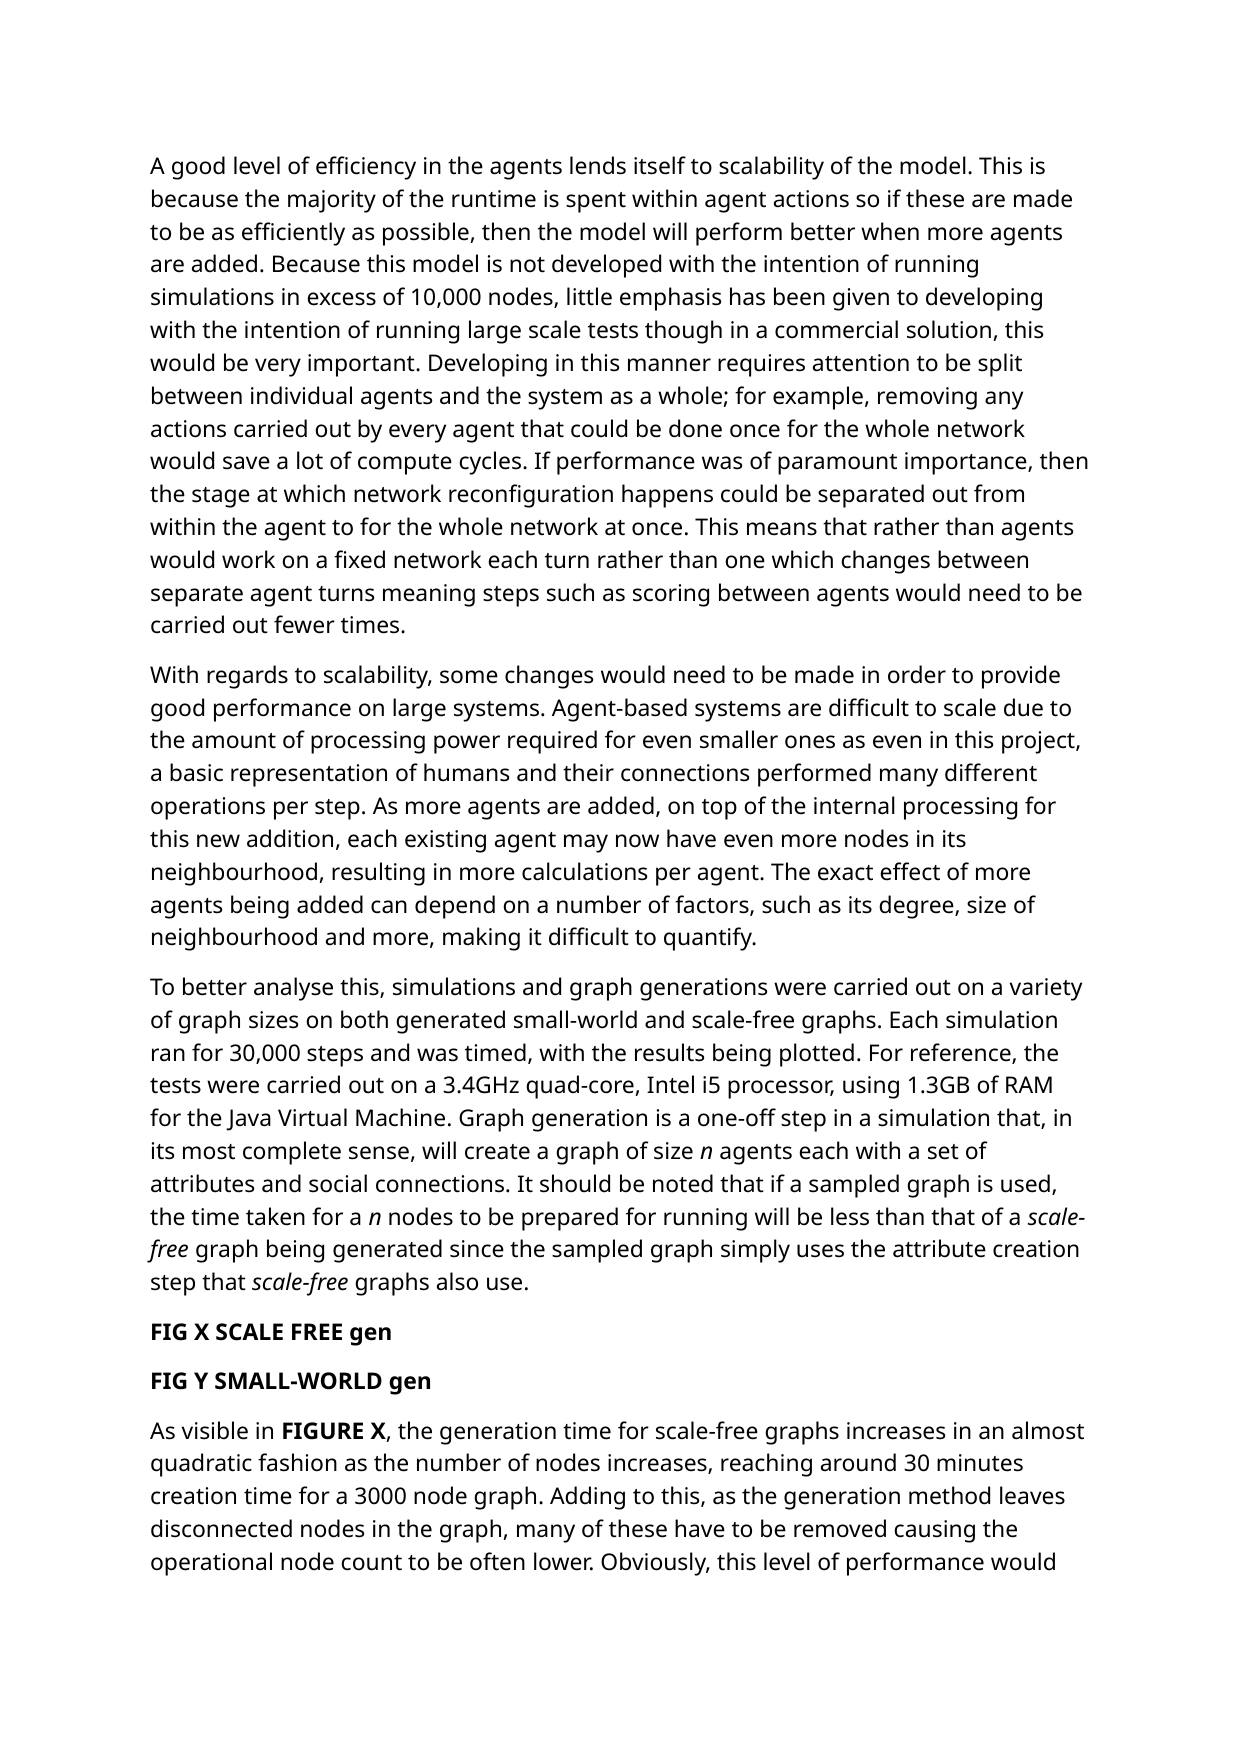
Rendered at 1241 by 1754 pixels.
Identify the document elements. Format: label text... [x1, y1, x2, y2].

text To better analyse this, simulations and graph generations were carried out on a variety of graph sizes on both generated small-world and scale-free graphs. Each simulation ran for 30,000 steps and was timed, with the results being plotted. For reference, the tests were carried out on a 3.4GHz quad-core, Intel i5 processor, using 1.3GB of RAM for the Java Virtual Machine. Graph generation is a one-off step in a simulation that, in its most complete sense, will create a graph of size n agents each with a set of attributes and social connections. It should be noted that if a sampled graph is used, the time taken for a n nodes to be prepared for running will be less than that of a scale-free graph being generated since the sampled graph simply uses the attribute creation step that scale-free graphs also use. [150, 971, 1090, 1297]
text FIG Y SMALL-WORLD gen [150, 1365, 1090, 1396]
text A good level of efficiency in the agents lends itself to scalability of the model. This is because the majority of the runtime is spent within agent actions so if these are made to be as efficiently as possible, then the model will perform better when more agents are added. Because this model is not developed with the intention of running simulations in excess of 10,000 nodes, little emphasis has been given to developing with the intention of running large scale tests though in a commercial solution, this would be very important. Developing in this manner requires attention to be split between individual agents and the system as a whole; for example, removing any actions carried out by every agent that could be done once for the whole network would save a lot of compute cycles. If performance was of paramount importance, then the stage at which network reconfiguration happens could be separated out from within the agent to for the whole network at once. This means that rather than agents would work on a fixed network each turn rather than one which changes between separate agent turns meaning steps such as scoring between agents would need to be carried out fewer times. [150, 150, 1090, 641]
text As visible in FIGURE X, the generation time for scale-free graphs increases in an almost quadratic fashion as the number of nodes increases, reaching around 30 minutes creation time for a 3000 node graph. Adding to this, as the generation method leaves disconnected nodes in the graph, many of these have to be removed causing the operational node count to be often lower. Obviously, this level of performance would [150, 1414, 1090, 1577]
text With regards to scalability, some changes would need to be made in order to provide good performance on large systems. Agent-based systems are difficult to scale due to the amount of processing power required for even smaller ones as even in this project, a basic representation of humans and their connections performed many different operations per step. As more agents are added, on top of the internal processing for this new addition, each existing agent may now have even more nodes in its neighbourhood, resulting in more calculations per agent. The exact effect of more agents being added can depend on a number of factors, such as its degree, size of neighbourhood and more, making it difficult to quantify. [150, 659, 1090, 953]
text FIG X SCALE FREE gen [150, 1316, 1090, 1347]
